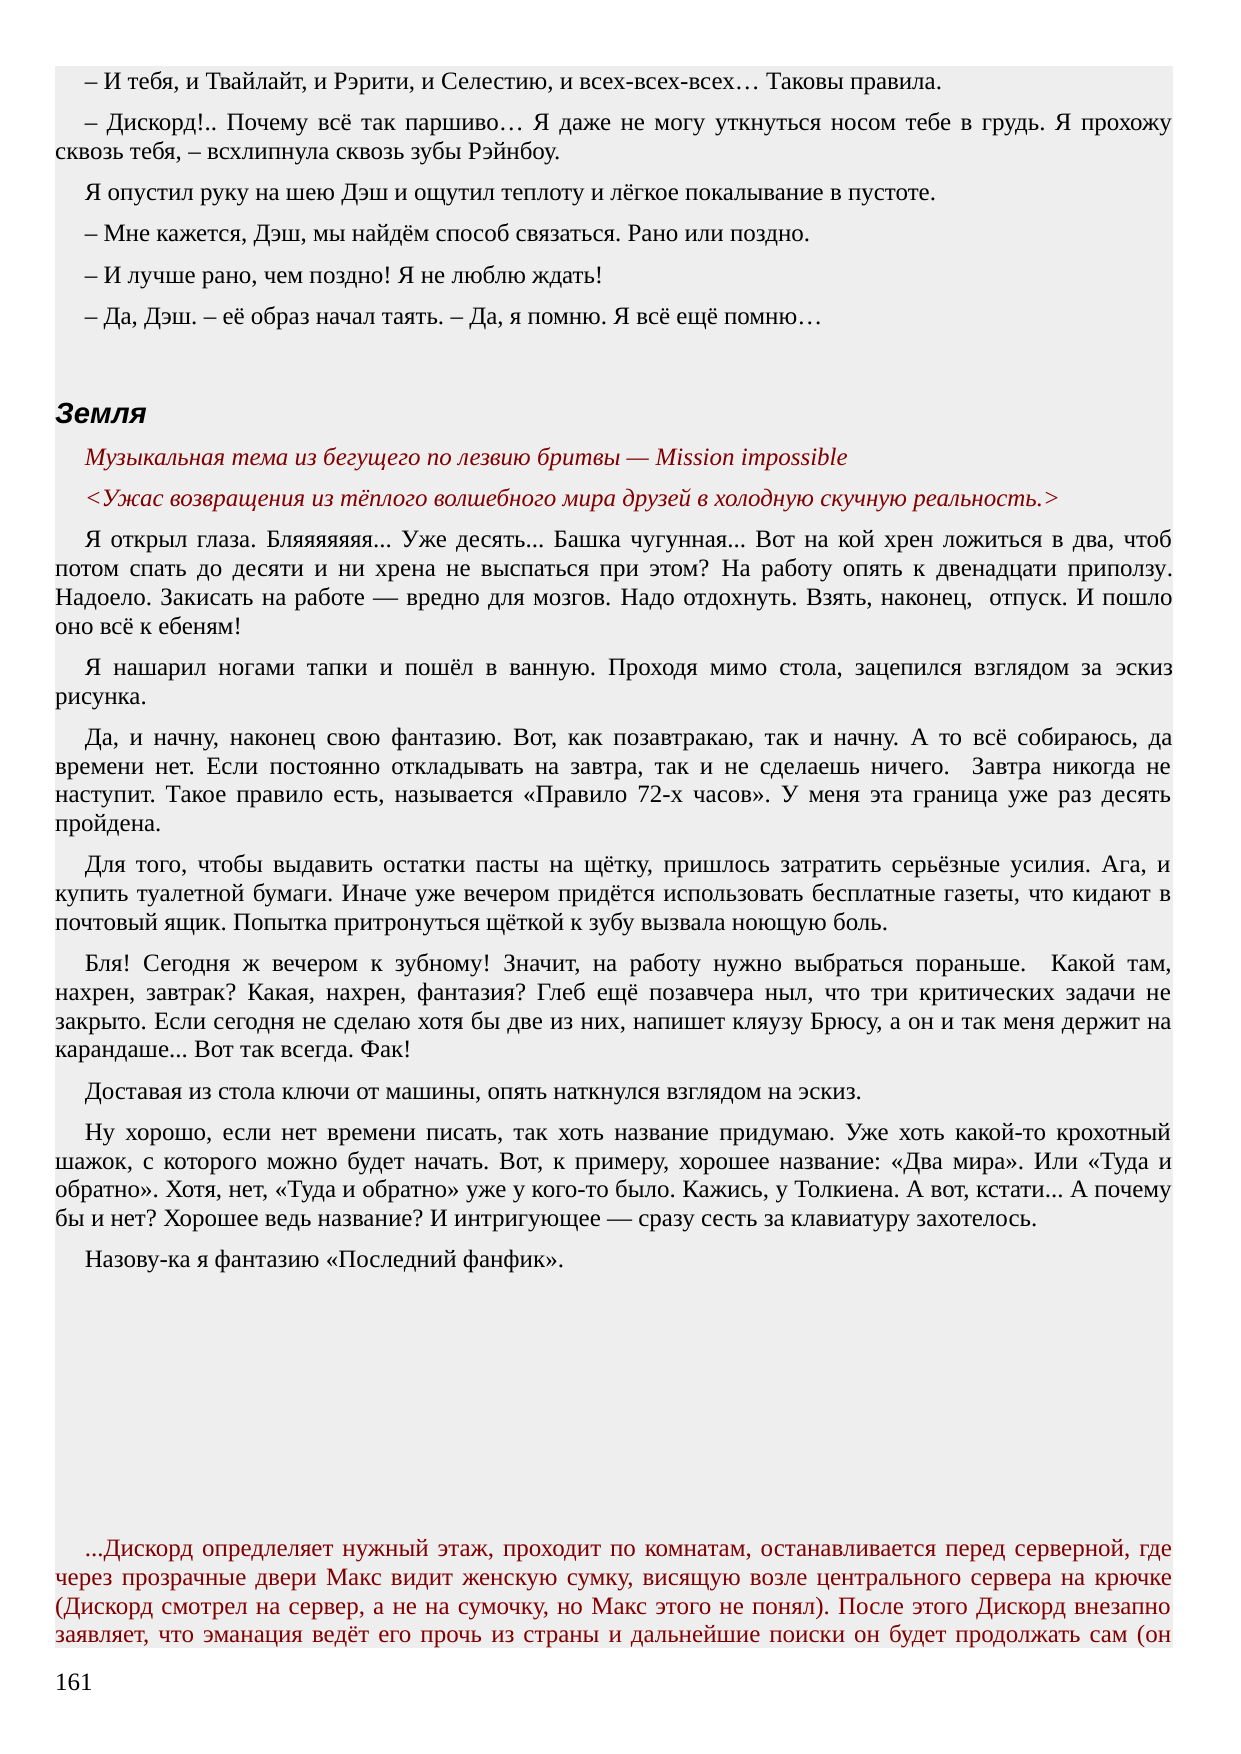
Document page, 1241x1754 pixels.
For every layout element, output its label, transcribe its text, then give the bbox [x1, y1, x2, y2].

text Бля! Сегодня ж вечером к зубному! Значит, на работу нужно выбраться пораньше. Какой там, нахрен, завтрак? Какая, нахрен, фантазия? Глеб ещё позавчера ныл, что три критических задачи не закрыто. Если сегодня не сделаю хотя бы две из них, напишет кляузу Брюсу, а он и так меня держит на карандаше... Вот так всегда. Фак! [55, 948, 1173, 1063]
text Я открыл глаза. Бляяяяяяя... Уже десять... Башка чугунная... Вот на кой хрен ложиться в два, чтоб потом спать до десяти и ни хрена не выспаться при этом? На работу опять к двенадцати приползу. Надоело. Закисать на работе — вредно для мозгов. Надо отдохнуть. Взять, наконец, отпуск. И пошло оно всё к ебеням! [55, 524, 1173, 639]
subtitle Земля [55, 396, 1173, 429]
text Доставая из стола ключи от машины, опять наткнулся взглядом на эскиз. [55, 1076, 1173, 1104]
text Музыкальная тема из бегущего по лезвию бритвы — Mission impossible [55, 442, 1173, 471]
text Я опустил руку на шею Дэш и ощутил теплоту и лёгкое покалывание в пустоте. [55, 177, 1173, 206]
text – И лучше рано, чем поздно! Я не люблю ждать! [55, 260, 1173, 288]
text <Ужас возвращения из тёплого волшебного мира друзей в холодную скучную реальность.> [55, 483, 1173, 512]
text Для того, чтобы выдавить остатки пасты на щётку, пришлось затратить серьёзные усилия. Ага, и купить туалетной бумаги. Иначе уже вечером придётся использовать бесплатные газеты, что кидают в почтовый ящик. Попытка притронуться щёткой к зубу вызвала ноющую боль. [55, 849, 1173, 936]
text Да, и начну, наконец свою фантазию. Вот, как позавтракаю, так и начну. А то всё собираюсь, да времени нет. Если постоянно откладывать на завтра, так и не сделаешь ничего. Завтра никогда не наступит. Такое правило есть, называется «Правило 72-х часов». У меня эта граница уже раз десять пройдена. [55, 722, 1173, 837]
text – Да, Дэш. – её образ начал таять. – Да, я помню. Я всё ещё помню… [55, 301, 1173, 330]
text – И тебя, и Твайлайт, и Рэрити, и Селестию, и всех-всех-всех… Таковы правила. [55, 66, 1173, 95]
text Я нашарил ногами тапки и пошёл в ванную. Проходя мимо стола, зацепился взглядом за эскиз рисунка. [55, 652, 1173, 709]
text Ну хорошо, если нет времени писать, так хоть название придумаю. Уже хоть какой-то крохотный шажок, с которого можно будет начать. Вот, к примеру, хорошее название: «Два мира». Или «Туда и обратно». Хотя, нет, «Туда и обратно» уже у кого-то было. Кажись, у Толкиена. А вот, кстати... А почему бы и нет? Хорошее ведь название? И интригующее — сразу сесть за клавиатуру захотелось. [55, 1117, 1173, 1232]
text – Мне кажется, Дэш, мы найдём способ связаться. Рано или поздно. [55, 218, 1173, 247]
text – Дискорд!.. Почему всё так паршиво… Я даже не могу уткнуться носом тебе в грудь. Я прохожу сквозь тебя, – всхлипнула сквозь зубы Рэйнбоу. [55, 107, 1173, 165]
text ...Дискорд опредлеляет нужный этаж, проходит по комнатам, останавливается перед серверной, где через прозрачные двери Макс видит женскую сумку, висящую возле центрального сервера на крючке (Дискорд смотрел на сервер, а не на сумочку, но Макс этого не понял). После этого Дискорд внезапно заявляет, что эманация ведёт его прочь из страны и дальнейшие поиски он будет продолжать сам (он [55, 1533, 1173, 1648]
text Назову-ка я фантазию «Последний фанфик». [55, 1244, 1173, 1273]
